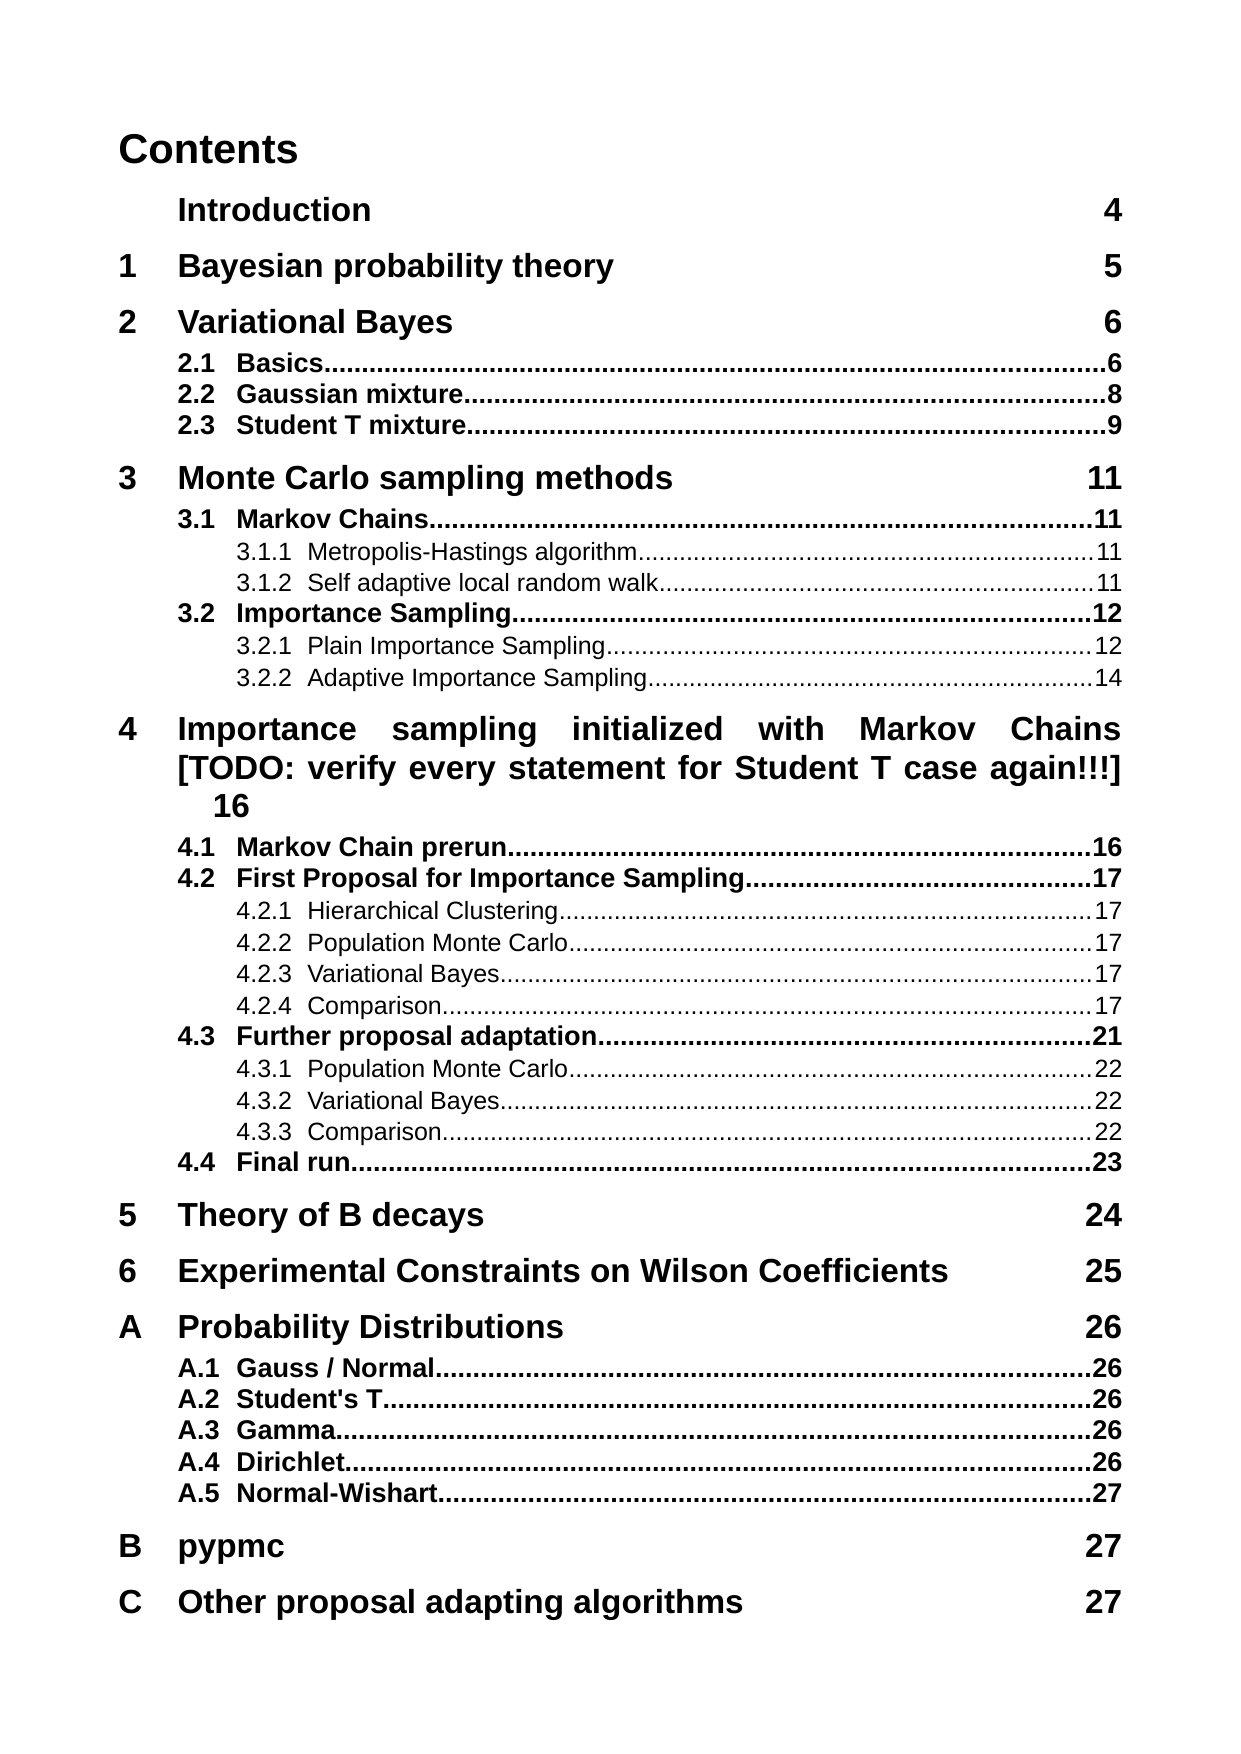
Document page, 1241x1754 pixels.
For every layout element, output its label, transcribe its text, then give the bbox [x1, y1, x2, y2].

text 3.2.1 Plain Importance Sampling 12 [136, 631, 1122, 660]
text A Probability Distributions 26 [118, 1307, 1122, 1346]
text A.2 Student's T 26 [118, 1383, 1122, 1414]
text C Other proposal adapting algorithms 27 [118, 1582, 1122, 1620]
text A.5 Normal-Wishart 27 [118, 1477, 1122, 1508]
text 4.3.1 Population Monte Carlo 22 [136, 1054, 1122, 1083]
text 3.2 Importance Sampling 12 [118, 597, 1122, 628]
text 3.1 Markov Chains 11 [118, 503, 1122, 534]
text 5 Theory of B decays 24 [118, 1195, 1122, 1233]
text 4.2.2 Population Monte Carlo 17 [136, 928, 1122, 957]
text A.1 Gauss / Normal 26 [118, 1352, 1122, 1383]
text 2.2 Gaussian mixture 8 [118, 378, 1122, 409]
text 3.1.2 Self adaptive local random walk 11 [136, 568, 1122, 597]
text 4 Importance sampling initialized with Markov Chains [TODO: verify every statement for Student T case again!!!] 16 [118, 709, 1122, 825]
text 3 Monte Carlo sampling methods 11 [118, 458, 1122, 497]
text 2 Variational Bayes 6 [118, 302, 1122, 341]
text 4.3.2 Variational Bayes 22 [136, 1086, 1122, 1114]
text 4.3.3 Comparison 22 [136, 1117, 1122, 1146]
text 3.2.2 Adaptive Importance Sampling 14 [136, 663, 1122, 692]
text B pypmc 27 [118, 1526, 1122, 1564]
text 3.1.1 Metropolis-Hastings algorithm 11 [136, 537, 1122, 566]
text 4.2 First Proposal for Importance Sampling 17 [118, 862, 1122, 893]
text Introduction 4 [118, 190, 1122, 228]
text 4.3 Further proposal adaptation 21 [118, 1020, 1122, 1051]
text 2.3 Student T mixture 9 [118, 409, 1122, 441]
text Contents [118, 124, 1122, 172]
text 1 Bayesian probability theory 5 [118, 246, 1122, 285]
text A.3 Gamma 26 [118, 1414, 1122, 1446]
text 4.1 Markov Chain prerun 16 [118, 831, 1122, 862]
text 4.2.1 Hierarchical Clustering 17 [136, 896, 1122, 925]
text 4.4 Final run 23 [118, 1146, 1122, 1177]
text 6 Experimental Constraints on Wilson Coefficients 25 [118, 1251, 1122, 1290]
text 2.1 Basics 6 [118, 347, 1122, 378]
text 4.2.3 Variational Bayes 17 [136, 959, 1122, 988]
text A.4 Dirichlet 26 [118, 1446, 1122, 1477]
text 4.2.4 Comparison 17 [136, 991, 1122, 1020]
